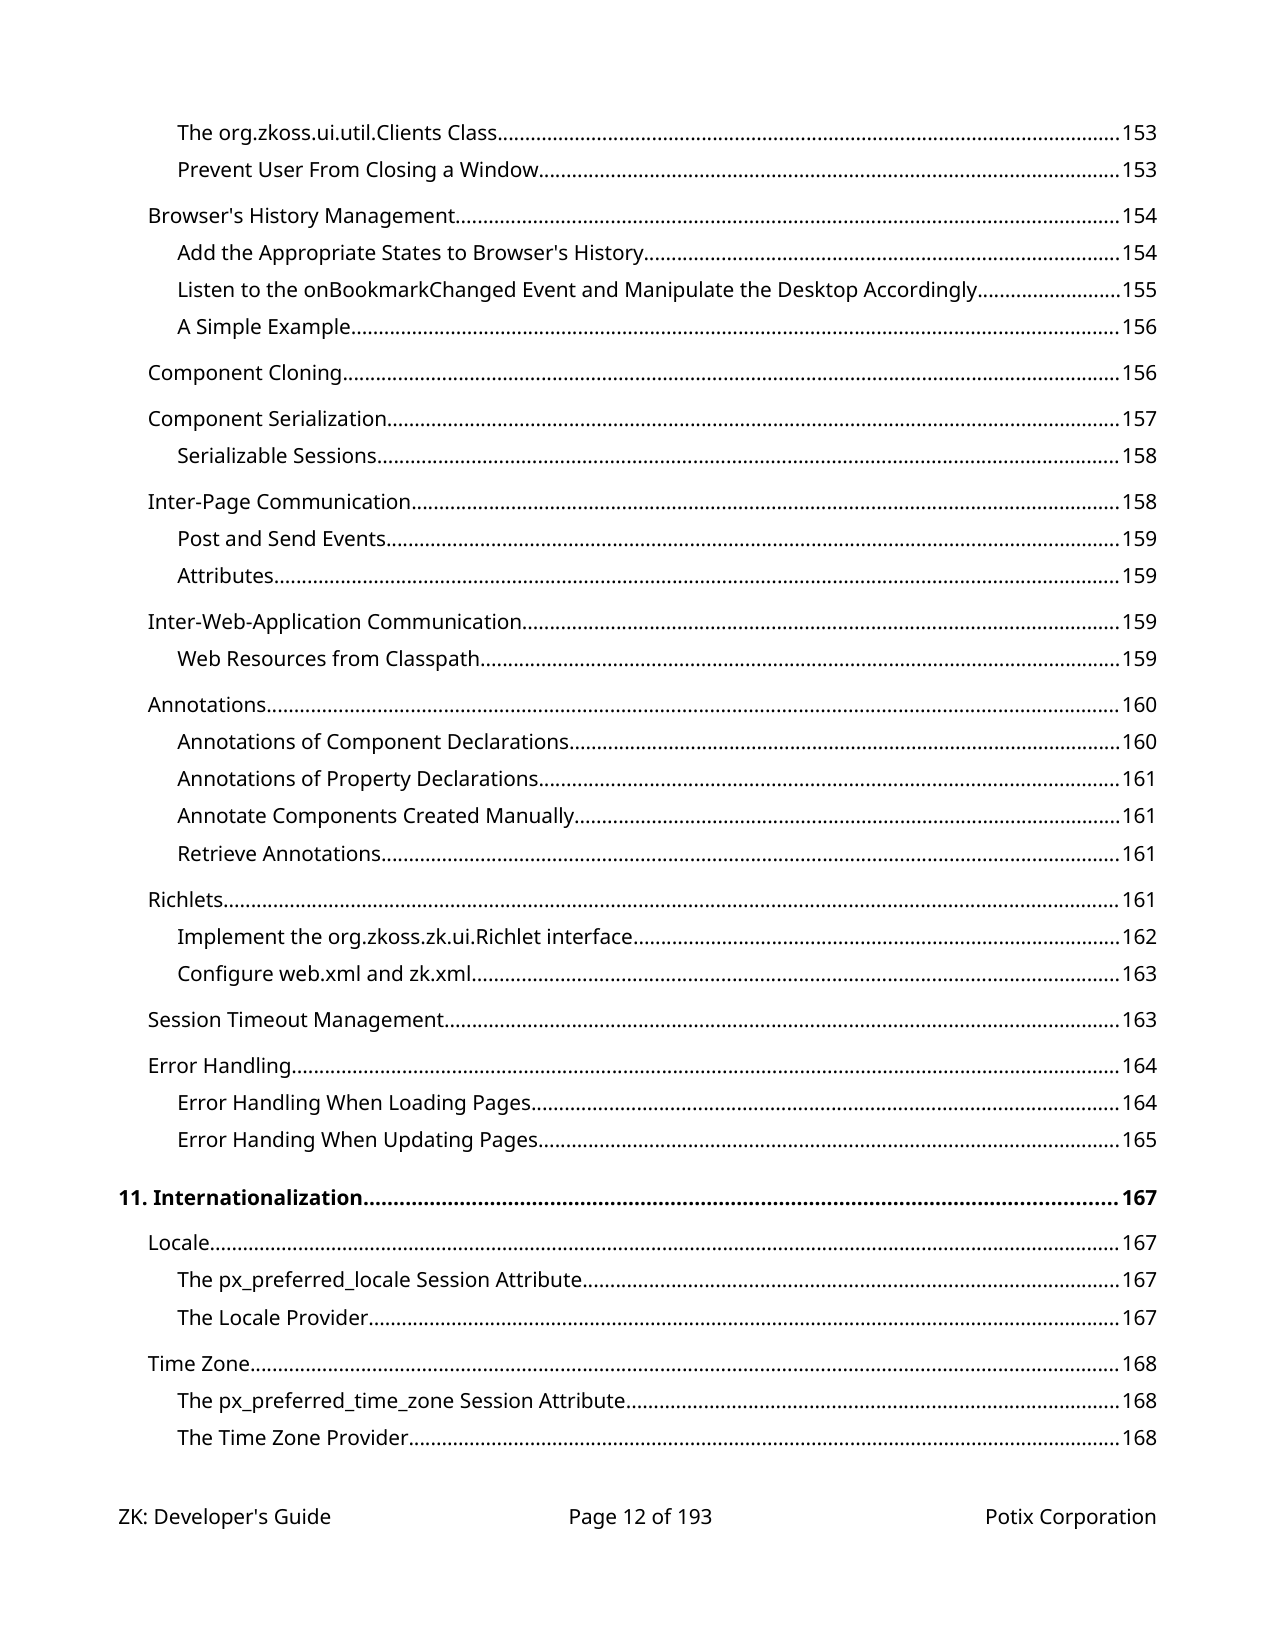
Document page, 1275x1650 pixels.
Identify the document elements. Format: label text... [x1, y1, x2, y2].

text Inter-Page Communication 158 [148, 487, 1157, 516]
text The px_preferred_locale Session Attribute 167 [177, 1266, 1157, 1294]
text Error Handing When Updating Pages 165 [177, 1125, 1157, 1153]
text 11. Internationalization 167 [118, 1183, 1157, 1211]
text The Time Zone Provider 168 [177, 1423, 1157, 1451]
text Annotate Components Created Manually 161 [177, 802, 1157, 830]
text Attributes 159 [177, 561, 1157, 590]
text Time Zone 168 [148, 1349, 1157, 1377]
text Session Timeout Management 163 [148, 1005, 1157, 1033]
text Annotations of Component Declarations 160 [177, 727, 1157, 756]
text Annotations of Property Declarations 161 [177, 764, 1157, 793]
text Richlets 161 [148, 885, 1157, 913]
text A Simple Example 156 [177, 312, 1157, 341]
text The org.zkoss.ui.util.Clients Class 153 [177, 118, 1157, 146]
text Web Resources from Classpath 159 [177, 644, 1157, 673]
text The px_preferred_time_zone Session Attribute 168 [177, 1386, 1157, 1414]
text Prevent User From Closing a Window 153 [177, 155, 1157, 183]
text Retrieve Annotations 161 [177, 839, 1157, 867]
text Implement the org.zkoss.zk.ui.Richlet interface 162 [177, 922, 1157, 950]
text Add the Appropriate States to Browser's History 154 [177, 238, 1157, 266]
text Inter-Web-Application Communication 159 [148, 607, 1157, 636]
text Annotations 160 [148, 690, 1157, 719]
text The Locale Provider 167 [177, 1303, 1157, 1331]
text Serializable Sessions 158 [177, 441, 1157, 469]
text Listen to the onBookmarkChanged Event and Manipulate the Desktop Accordingly 155 [177, 275, 1157, 303]
text Component Cloning 156 [148, 358, 1157, 387]
text Configure web.xml and zk.xml 163 [177, 959, 1157, 987]
text Browser's History Management 154 [148, 201, 1157, 229]
text Locale 167 [148, 1228, 1157, 1257]
text Error Handling When Loading Pages 164 [177, 1088, 1157, 1116]
text Component Serialization 157 [148, 404, 1157, 432]
text Post and Send Events 159 [177, 524, 1157, 553]
text Error Handling 164 [148, 1051, 1157, 1079]
